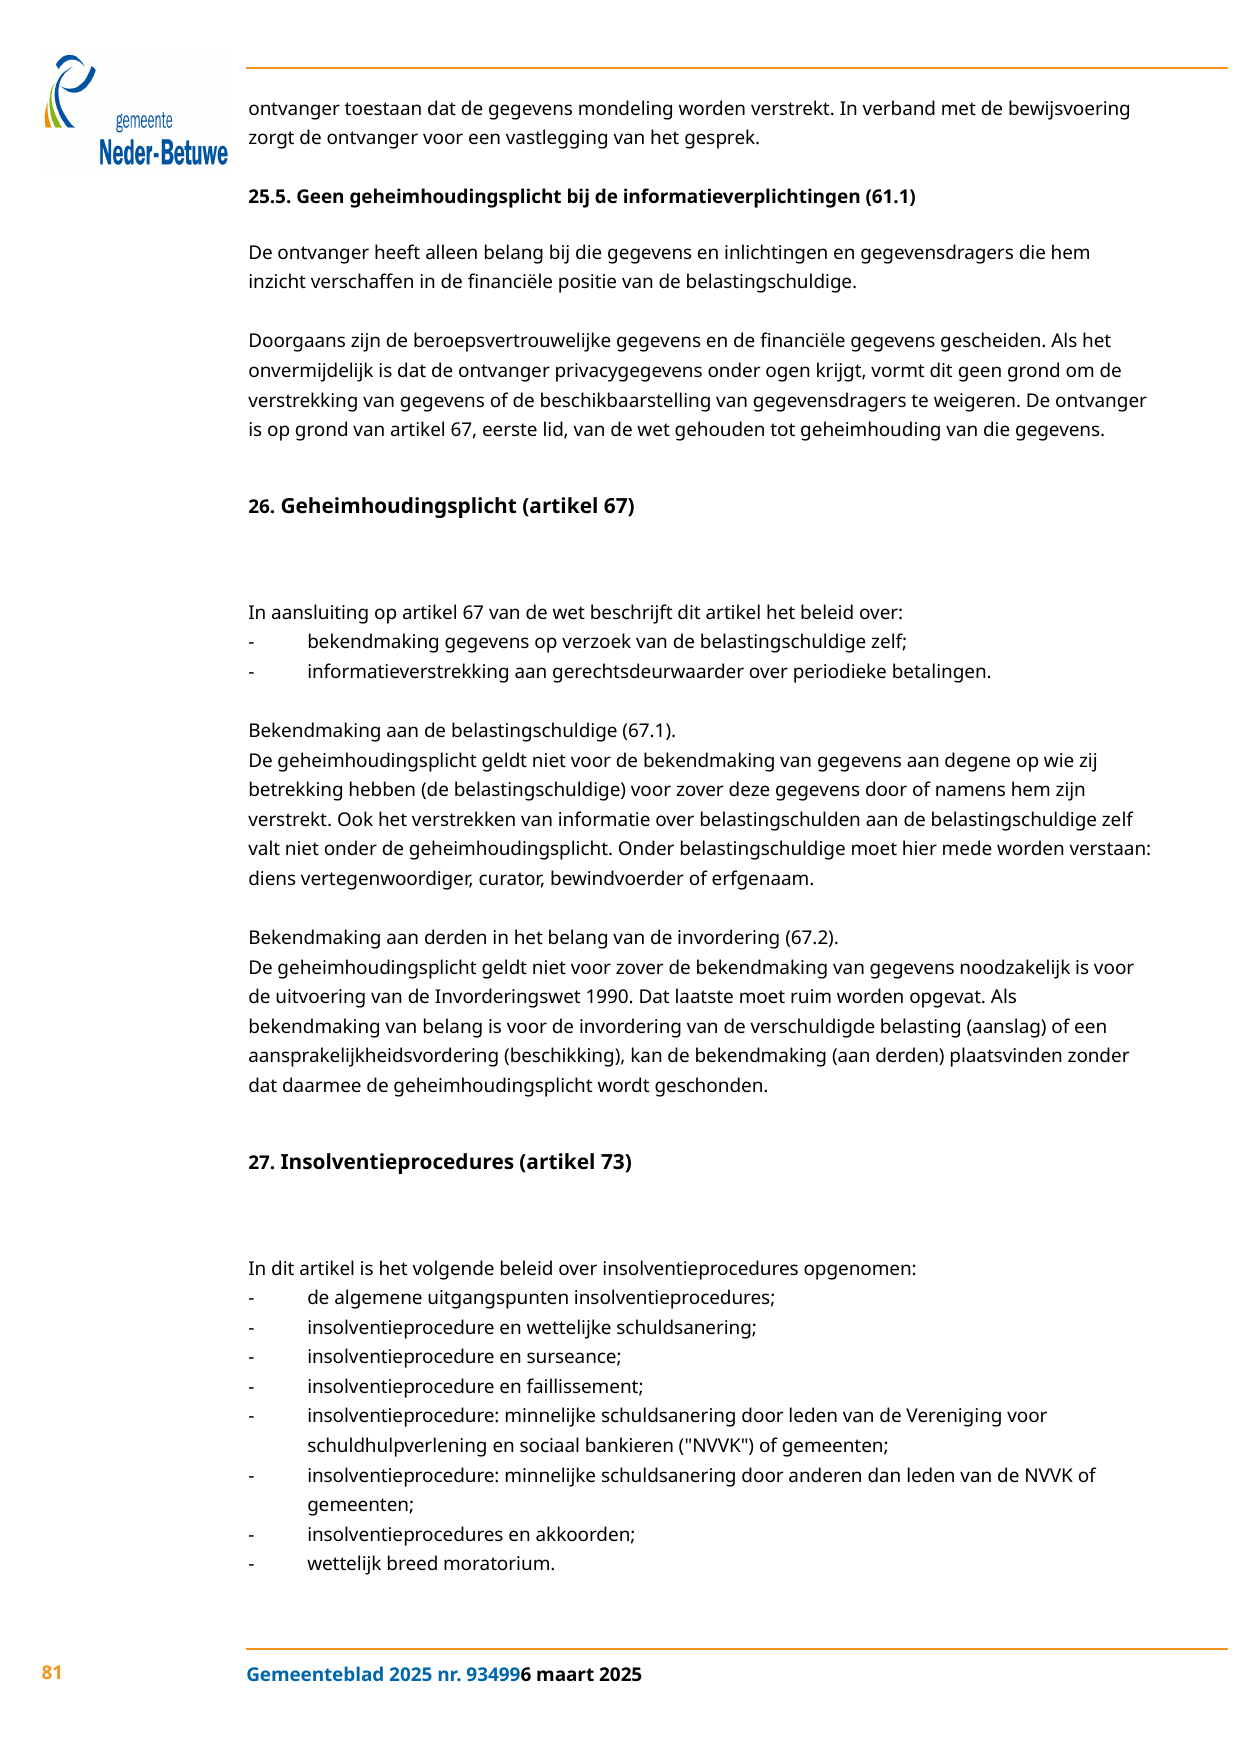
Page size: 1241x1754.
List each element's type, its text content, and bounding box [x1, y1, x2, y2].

list wettelijk breed moratorium. [248, 1551, 1152, 1576]
text De geheimhoudingsplicht geldt niet voor de bekendmaking van gegevens aan degene op wie zij betrekking hebben (de belastingschuldige) voor zover deze gegevens door of namens hem zijn verstrekt. Ook het verstrekken van informatie over belastingschulden aan de belastingschuldige zelf valt niet onder de geheimhoudingsplicht. Onder belastingschuldige moet hier mede worden verstaan: diens vertegenwoordiger, curator, bewindvoerder of erfgenaam. [248, 747, 1152, 891]
list de algemene uitgangspunten insolventieprocedures; [248, 1284, 1152, 1310]
picture [41, 47, 231, 172]
text Doorgaans zijn de beroepsvertrouwelijke gegevens en de financiële gegevens gescheiden. Als het onvermijdelijk is dat de ontvanger privacygegevens onder ogen krijgt, vormt dit geen grond om de verstrekking van gegevens of de beschikbaarstelling van gegevensdragers te weigeren. De ontvanger is op grond van artikel 67, eerste lid, van de wet gehouden tot geheimhouding van die gegevens. [248, 328, 1152, 442]
list bekendmaking gegevens op verzoek van de belastingschuldige zelf; [248, 628, 1152, 654]
list insolventieprocedure en faillissement; [248, 1373, 1152, 1399]
text In dit artikel is het volgende beleid over insolventieprocedures opgenomen: [248, 1255, 1152, 1280]
text In aansluiting op artikel 67 van de wet beschrijft dit artikel het beleid over: [248, 599, 1152, 624]
text ontvanger toestaan dat de gegevens mondeling worden verstrekt. In verband met de bewijsvoering zorgt de ontvanger voor een vastlegging van het gesprek. [248, 95, 1152, 150]
list insolventieprocedure en surseance; [248, 1343, 1152, 1369]
list insolventieprocedures en akkoorden; [248, 1521, 1152, 1547]
list insolventieprocedure: minnelijke schuldsanering door leden van de Vereniging voor schuldhulpverlening en sociaal bankieren ("NVVK") of gemeenten; [248, 1403, 1152, 1458]
text Bekendmaking aan de belastingschuldige (67.1). [248, 717, 1152, 743]
text Bekendmaking aan derden in het belang van de invordering (67.2). [248, 924, 1152, 950]
text De ontvanger heeft alleen belang bij die gegevens en inlichtingen en gegevensdragers die hem inzicht verschaffen in de financiële positie van de belastingschuldige. [248, 239, 1152, 294]
text 27. Insolventieprocedures (artikel 73) [248, 1147, 1152, 1176]
list informatieverstrekking aan gerechtsdeurwaarder over periodieke betalingen. [248, 658, 1152, 684]
text 25.5. Geen geheimhoudingsplicht bij de informatieverplichtingen (61.1) [248, 183, 1152, 209]
text De geheimhoudingsplicht geldt niet voor zover de bekendmaking van gegevens noodzakelijk is voor de uitvoering van de Invorderingswet 1990. Dat laatste moet ruim worden opgevat. Als bekendmaking van belang is voor de invordering van de verschuldigde belasting (aanslag) of een aansprakelijkheidsvordering (beschikking), kan de bekendmaking (aan derden) plaatsvinden zonder dat daarmee de geheimhoudingsplicht wordt geschonden. [248, 954, 1152, 1098]
list insolventieprocedure en wettelijke schuldsanering; [248, 1314, 1152, 1339]
text 26. Geheimhoudingsplicht (artikel 67) [248, 492, 1152, 520]
list insolventieprocedure: minnelijke schuldsanering door anderen dan leden van de NVVK of gemeenten; [248, 1462, 1152, 1517]
